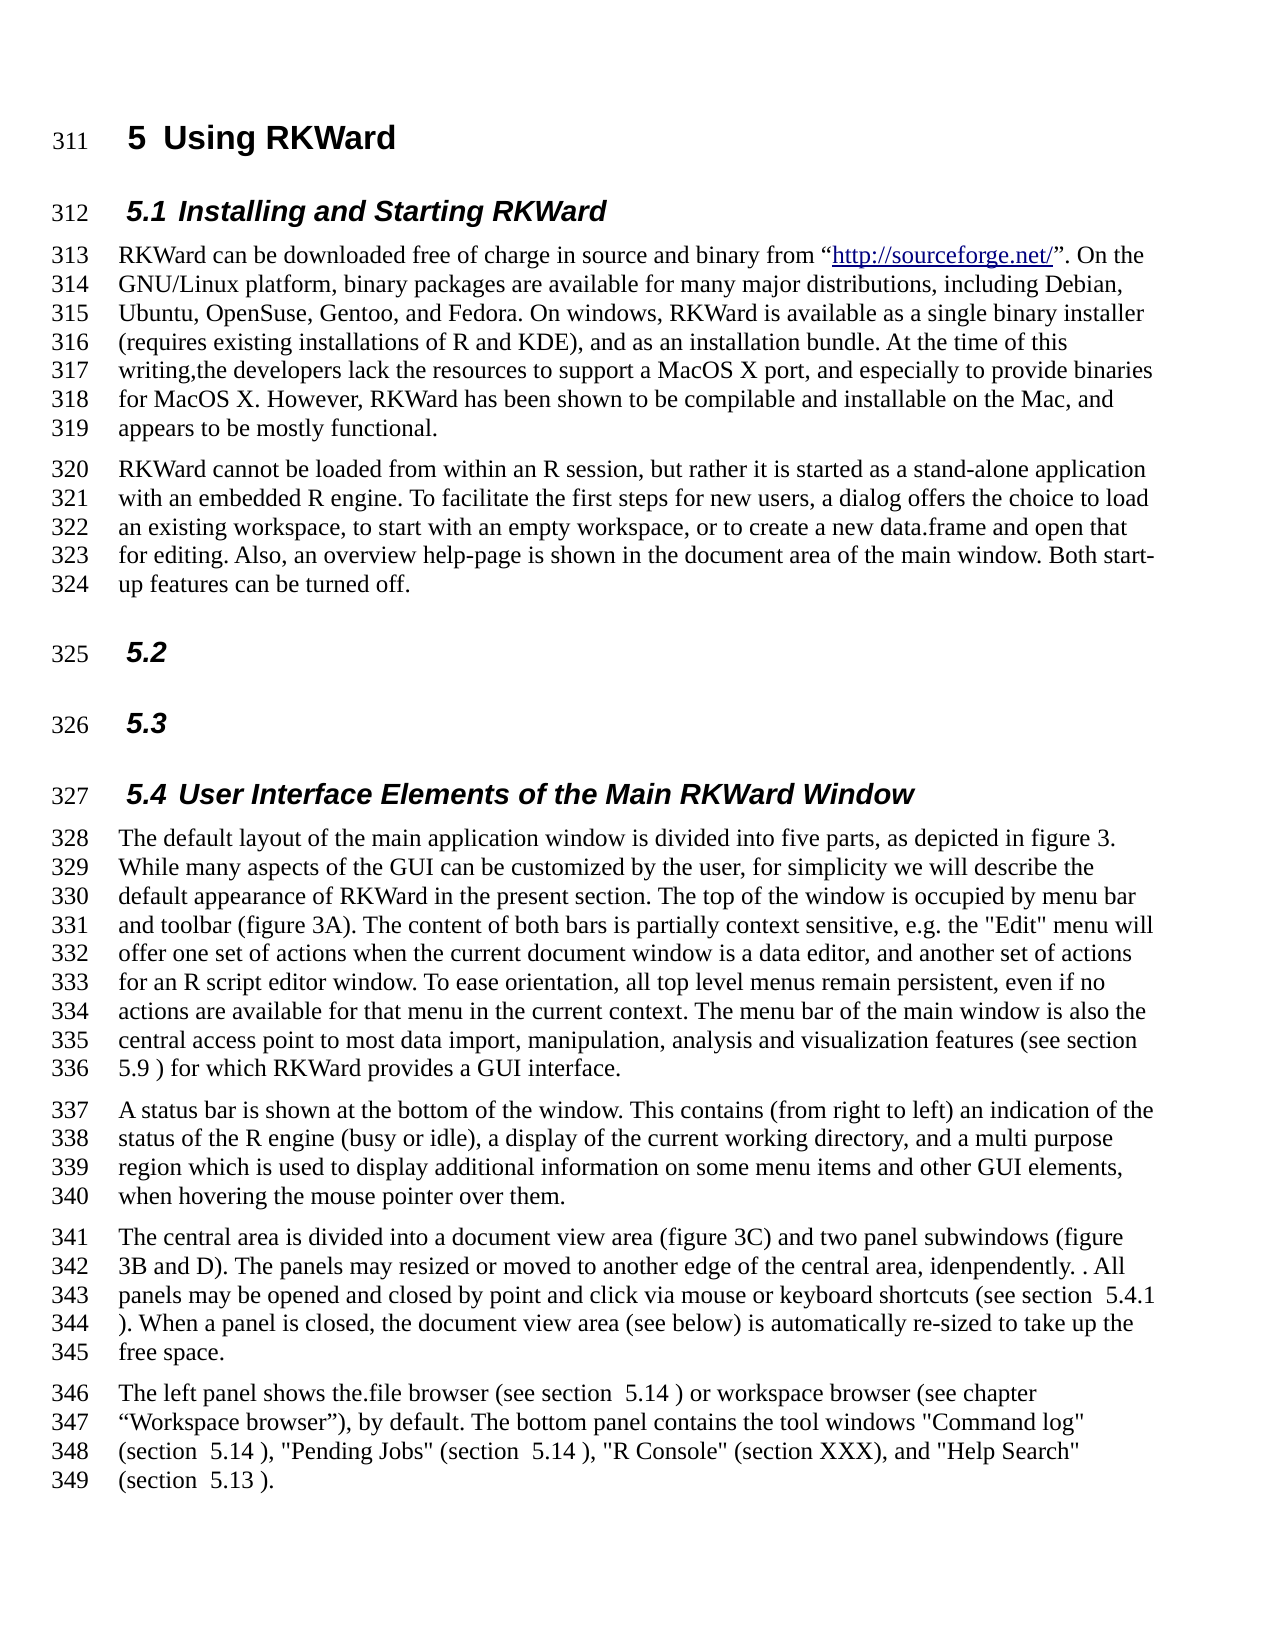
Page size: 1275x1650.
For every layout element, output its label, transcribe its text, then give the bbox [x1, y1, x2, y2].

text RKWard cannot be loaded from within an R session, but rather it is started as a stand-alone application with an embedded R engine. To facilitate the first steps for new users, a dialog offers the choice to load an existing workspace, to start with an empty workspace, or to create a new data.frame and open that for editing. Also, an overview help-page is shown in the document area of the main window. Both start-up features can be turned off. [118, 454, 1157, 598]
text The left panel shows the.file browser (see section 5.14 ) or workspace browser (see chapter “Workspace browser”), by default. The bottom panel contains the tool windows "Command log" (section 5.14 ), "Pending Jobs" (section 5.14 ), "R Console" (section XXX), and "Help Search" (section 5.13 ). [118, 1378, 1157, 1493]
text RKWard can be downloaded free of charge in source and binary from “http://sourceforge.net/”. On the GNU/Linux platform, binary packages are available for many major distributions, including Debian, Ubuntu, OpenSuse, Gentoo, and Fedora. On windows, RKWard is available as a single binary installer (requires existing installations of R and KDE), and as an installation bundle. At the time of this writing,the developers lack the resources to support a MacOS X port, and especially to provide binaries for MacOS X. However, RKWard has been shown to be compilable and installable on the Mac, and appears to be mostly functional. [118, 240, 1157, 442]
text The central area is divided into a document view area (figure 3C) and two panel subwindows (figure 3B and D). The panels may resized or moved to another edge of the central area, idenpendently. . All panels may be opened and closed by point and click via mouse or keyboard shortcuts (see section 5.4.1 ). When a panel is closed, the document view area (see below) is automatically re-sized to take up the free space. [118, 1222, 1157, 1366]
subtitle Using RKWard [118, 118, 1157, 157]
subtitle Installing and Starting RKWard [118, 194, 1157, 228]
text A status bar is shown at the bottom of the window. This contains (from right to left) an indication of the status of the R engine (busy or idle), a display of the current working directory, and a multi purpose region which is used to display additional information on some menu items and other GUI elements, when hovering the mouse pointer over them. [118, 1095, 1157, 1210]
text The default layout of the main application window is divided into five parts, as depicted in figure 3. While many aspects of the GUI can be customized by the user, for simplicity we will describe the default appearance of RKWard in the present section. The top of the window is occupied by menu bar and toolbar (figure 3A). The content of both bars is partially context sensitive, e.g. the "Edit" menu will offer one set of actions when the current document window is a data editor, and another set of actions for an R script editor window. To ease orientation, all top level menus remain persistent, even if no actions are available for that menu in the current context. The menu bar of the main window is also the central access point to most data import, manipulation, analysis and visualization features (see section 5.9 ) for which RKWard provides a GUI interface. [118, 823, 1157, 1082]
subtitle User Interface Elements of the Main RKWard Window [118, 777, 1157, 811]
